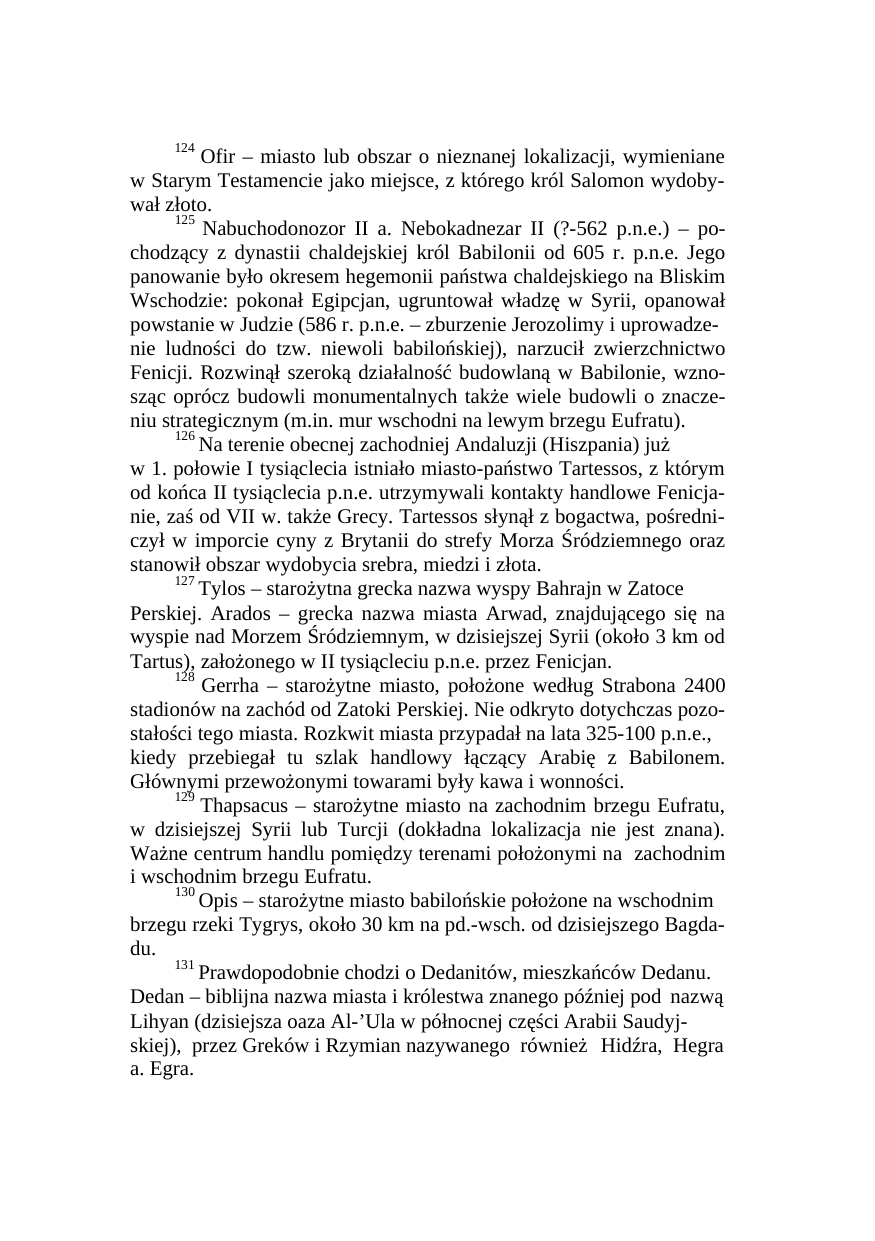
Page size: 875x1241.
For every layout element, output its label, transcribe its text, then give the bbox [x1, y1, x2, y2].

text Lihyan (dzisiejsza oaza Al-’Ula w północnej części Arabii Saudyj- skiej), przez Greków i Rzymian nazywanego również Hidźra, Hegra [130, 1008, 727, 1057]
text 125 Nabuchodonozor II a. Nebokadnezar II (?-562 p.n.e.) – po- chodzący z dynastii chaldejskiej król Babilonii od 605 r. p.n.e. Jego panowanie było okresem hegemonii państwa chaldejskiego na Bliskim Wschodzie: pokonał Egipcjan, ugruntował władzę w Syrii, opanował powstanie w Judzie (586 r. p.n.e. – zburzenie Jerozolimy i uprowadze- [130, 216, 726, 336]
text 126 Na terenie obecnej zachodniej Andaluzji (Hiszpania) już [130, 432, 868, 456]
text Perskiej. Arados – grecka nazwa miasta Arwad, znajdującego się na wyspie nad Morzem Śródziemnym, w dzisiejszej Syrii (około 3 km od Tartus), założonego w II tysiącleciu p.n.e. przez Fenicjan. [130, 600, 726, 673]
text brzegu rzeki Tygrys, około 30 km na pd.-wsch. od dzisiejszego Bagda- du. [130, 912, 726, 960]
text 130 Opis – starożytne miasto babilońskie położone na wschodnim [174, 889, 868, 912]
text 124 Ofir – miasto lub obszar o nieznanej lokalizacji, wymieniane w Starym Testamencie jako miejsce, z którego król Salomon wydoby- wał złoto. [130, 140, 726, 216]
text 129 Thapsacus – starożytne miasto na zachodnim brzegu Eufratu, w dzisiejszej Syrii lub Turcji (dokładna lokalizacja nie jest znana). Ważne centrum handlu pomiędzy terenami położonymi na zachodnim i wschodnim brzegu Eufratu. [130, 793, 726, 889]
text nie ludności do tzw. niewoli babilońskiej), narzucił zwierzchnictwo Fenicji. Rozwinął szeroką działalność budowlaną w Babilonie, wzno- sząc oprócz budowli monumentalnych także wiele budowli o znacze- niu strategicznym (m.in. mur wschodni na lewym brzegu Eufratu). [130, 336, 726, 432]
text w 1. połowie I tysiąclecia istniało miasto-państwo Tartessos, z którym od końca II tysiąclecia p.n.e. utrzymywali kontakty handlowe Fenicja- nie, zaś od VII w. także Grecy. Tartessos słynął z bogactwa, pośredni- czył w imporcie cyny z Brytanii do strefy Morza Śródziemnego oraz stanowił obszar wydobycia srebra, miedzi i złota. [130, 456, 726, 576]
text a. Egra. [130, 1057, 868, 1080]
text 127 Tylos – starożytna grecka nazwa wyspy Bahrajn w Zatoce [130, 576, 868, 600]
text kiedy przebiegał tu szlak handlowy łączący Arabię z Babilonem. Głównymi przewożonymi towarami były kawa i wonności. [130, 745, 726, 793]
text 131 Prawdopodobnie chodzi o Dedanitów, mieszkańców Dedanu. Dedan – biblijna nazwa miasta i królestwa znanego później pod nazwą [130, 961, 744, 1008]
text 128 Gerrha – starożytne miasto, położone według Strabona 2400 stadionów na zachód od Zatoki Perskiej. Nie odkryto dotychczas pozo- stałości tego miasta. Rozkwit miasta przypadał na lata 325-100 p.n.e., [130, 673, 726, 745]
